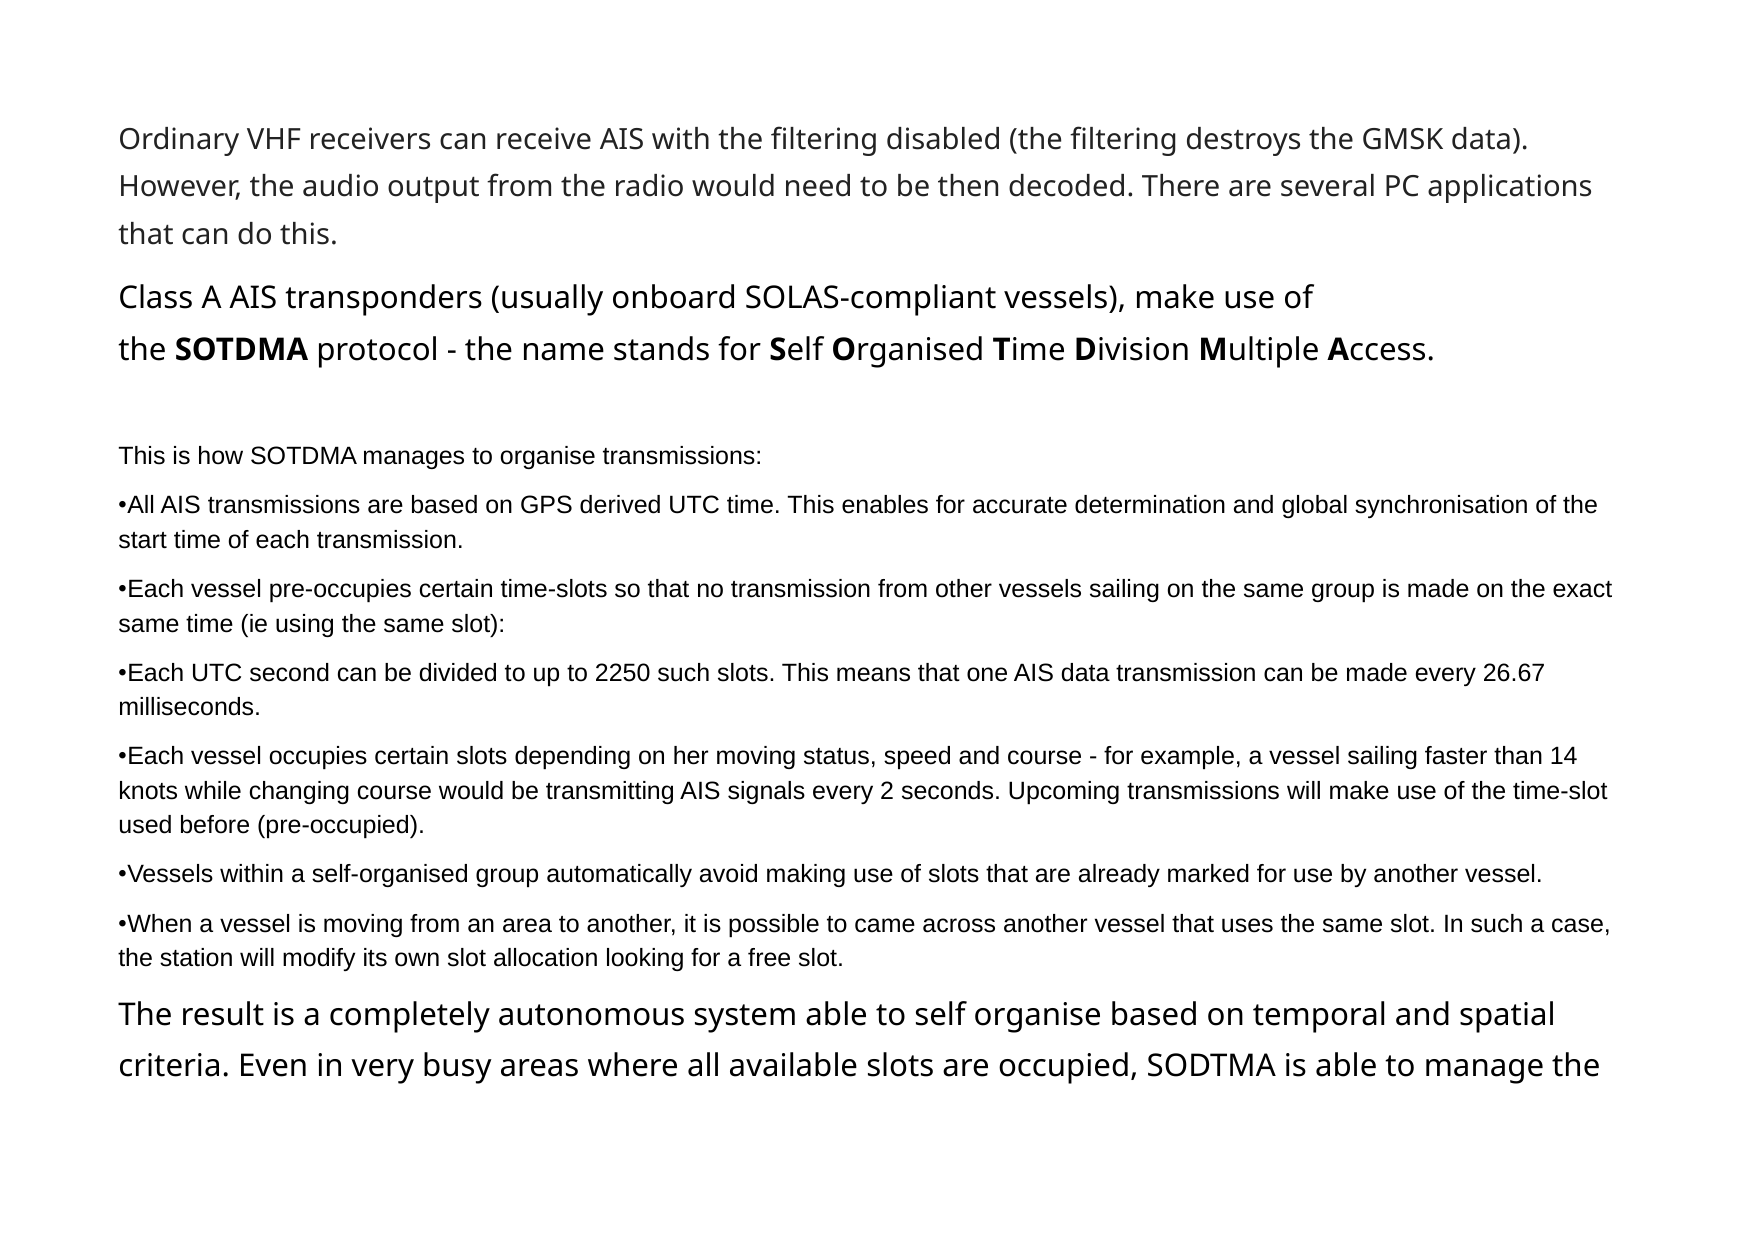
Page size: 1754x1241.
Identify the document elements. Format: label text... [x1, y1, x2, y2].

list Vessels within a self-organised group automatically avoid making use of slots that are already marked for use by another vessel. [118, 859, 1636, 888]
list When a vessel is moving from an area to another, it is possible to came across another vessel that uses the same slot. In such a case, the station will modify its own slot allocation looking for a free slot. [118, 908, 1636, 972]
list All AIS transmissions are based on GPS derived UTC time. This enables for accurate determination and global synchronisation of the start time of each transmission. [118, 490, 1636, 554]
text The result is a completely autonomous system able to self organise based on temporal and spatial criteria. Even in very busy areas where all available slots are occupied, SODTMA is able to manage the [118, 992, 1636, 1086]
text Class A AIS transponders (usually onboard SOLAS-compliant vessels), make use of the SOTDMA protocol - the name stands for Self Organised Time Division Multiple Access. [118, 276, 1636, 369]
list Each UTC second can be divided to up to 2250 such slots. This means that one AIS data transmission can be made every 26.67 milliseconds. [118, 658, 1636, 721]
text This is how SOTDMA manages to organise transmissions: [118, 441, 1636, 470]
list Each vessel occupies certain slots depending on her moving status, speed and course - for example, a vessel sailing faster than 14 knots while changing course would be transmitting AIS signals every 2 seconds. Upcoming transmissions will make use of the time-slot used before (pre-occupied). [118, 741, 1636, 839]
list Each vessel pre-occupies certain time-slots so that no transmission from other vessels sailing on the same group is made on the exact same time (ie using the same slot): [118, 574, 1636, 637]
text Ordinary VHF receivers can receive AIS with the filtering disabled (the filtering destroys the GMSK data). However, the audio output from the radio would need to be then decoded. There are several PC applications that can do this. [118, 118, 1636, 253]
